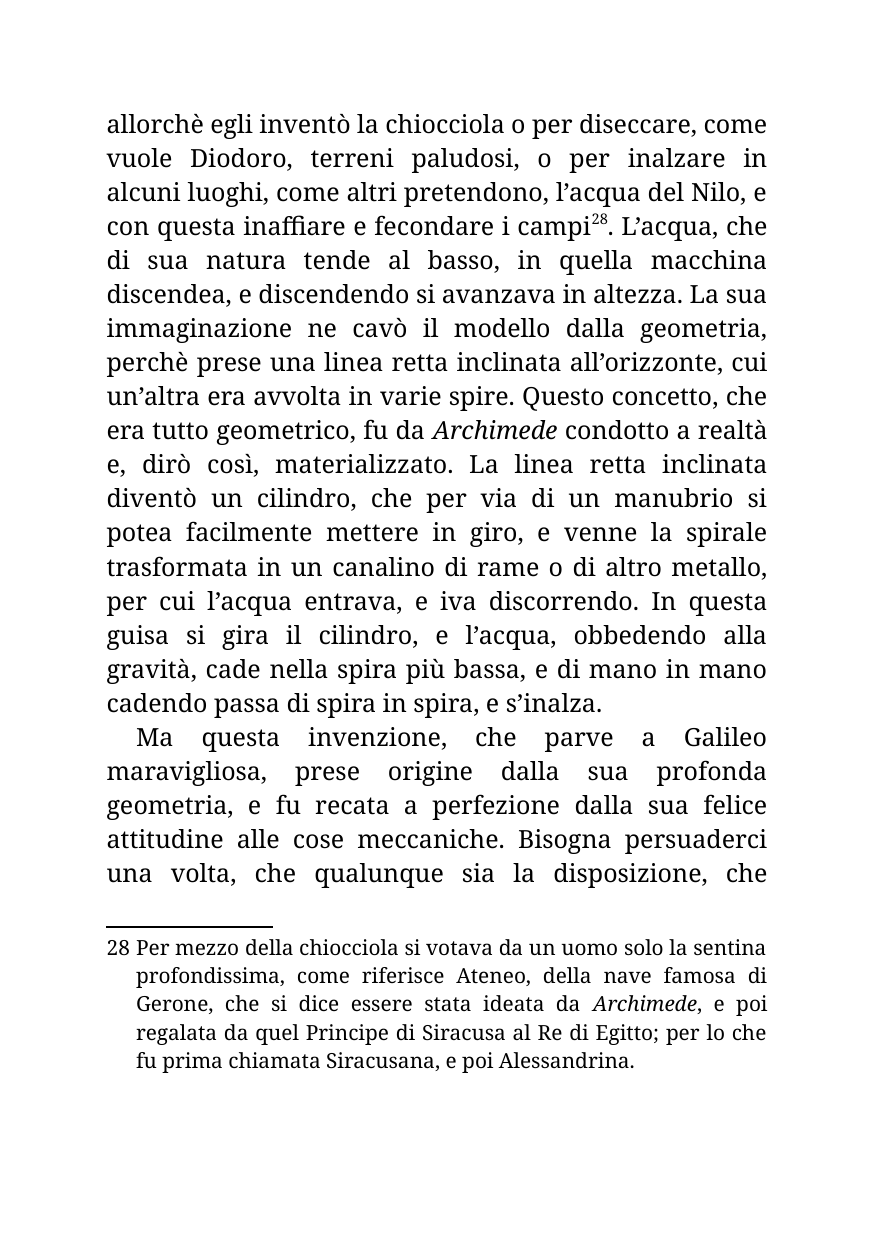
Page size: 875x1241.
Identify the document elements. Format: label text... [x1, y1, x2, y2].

text allorchè egli inventò la chiocciola o per diseccare, come vuole Diodoro, terreni paludosi, o per inalzare in alcuni luoghi, come altri pretendono, l’acqua del Nilo, e con questa inaffiare e fecondare i campi. L’acqua, che di sua natura tende al basso, in quella macchina discendea, e discendendo si avanzava in altezza. La sua immaginazione ne cavò il modello dalla geometria, perchè prese una linea retta inclinata all’orizzonte, cui un’altra era avvolta in varie spire. Questo concetto, che era tutto geometrico, fu da Archimede condotto a realtà e, dirò così, materializzato. La linea retta inclinata diventò un cilindro, che per via di un manubrio si potea facilmente mettere in giro, e venne la spirale trasformata in un canalino di rame o di altro metallo, per cui l’acqua entrava, e iva discorrendo. In questa guisa si gira il cilindro, e l’acqua, obbedendo alla gravità, cade nella spira più bassa, e di mano in mano cadendo passa di spira in spira, e s’inalza. [106, 106, 768, 719]
text Ma questa invenzione, che parve a Galileo maravigliosa, prese origine dalla sua profonda geometria, e fu recata a perfezione dalla sua felice attitudine alle cose meccaniche. Bisogna persuaderci una volta, che qualunque sia la disposizione, che [106, 719, 768, 890]
text Per mezzo della chiocciola si votava da un uomo solo la sentina profondissima, come riferisce Ateneo, della nave famosa di Gerone, che si dice essere stata ideata da Archimede, e poi regalata da quel Principe di Siracusa al Re di Egitto; per lo che fu prima chiamata Siracusana, e poi Alessandrina. [106, 933, 768, 1075]
